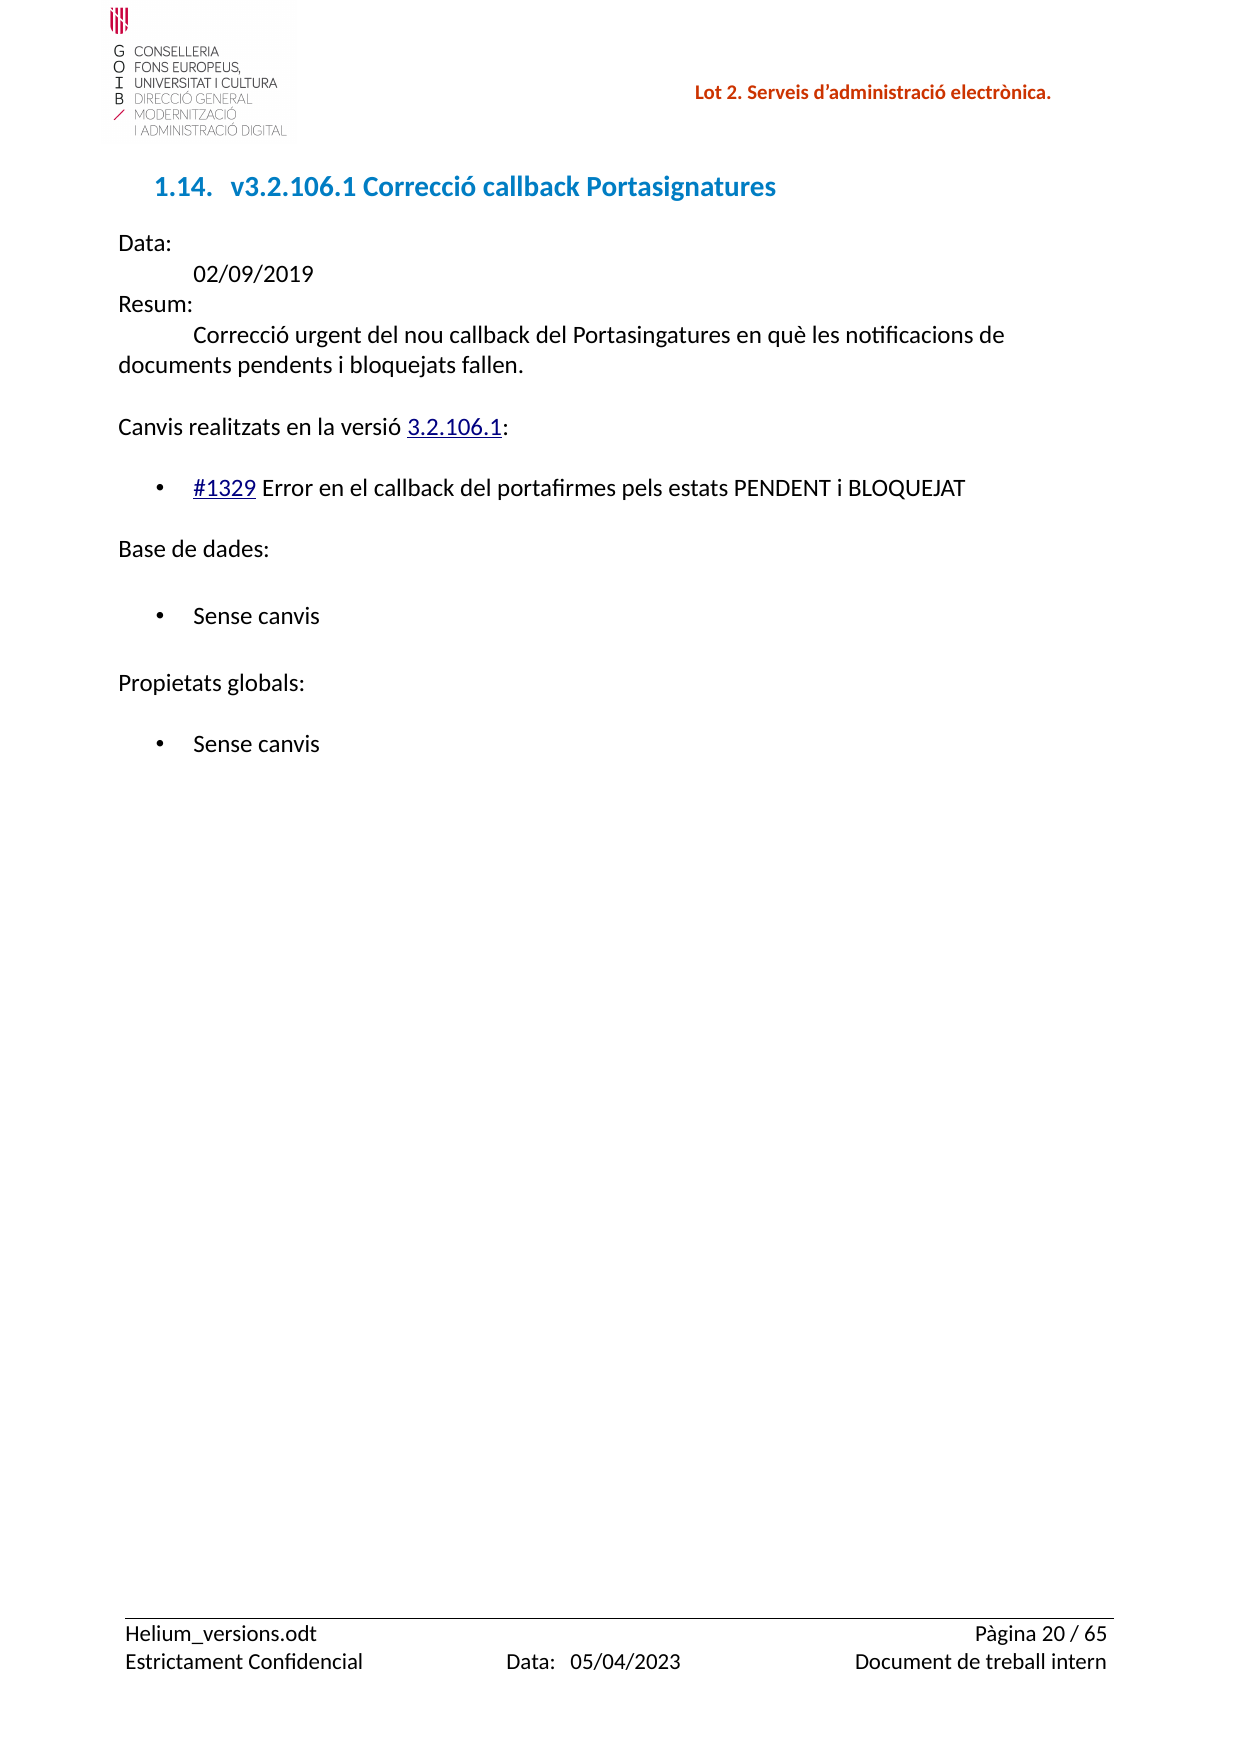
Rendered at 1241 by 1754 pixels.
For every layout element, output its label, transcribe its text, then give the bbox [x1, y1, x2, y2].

list Sense canvis [156, 728, 1122, 758]
text Base de dades: [118, 533, 1122, 563]
picture [100, 0, 297, 144]
text Propietats globals: [118, 667, 1122, 697]
list #1329 Error en el callback del portafirmes pels estats PENDENT i BLOQUEJAT [156, 472, 1122, 502]
subtitle v3.2.106.1 Correcció callback Portasignatures [153, 168, 1122, 204]
text Canvis realitzats en la versió 3.2.106.1: [118, 411, 1122, 441]
list Sense canvis [156, 600, 1122, 630]
text Data: [118, 228, 1122, 258]
text Correcció urgent del nou callback del Portasingatures en què les notificacions de documents pendents i bloquejats fallen. [118, 319, 1122, 380]
text 02/09/2019 [118, 258, 1122, 289]
text Resum: [118, 289, 1122, 319]
